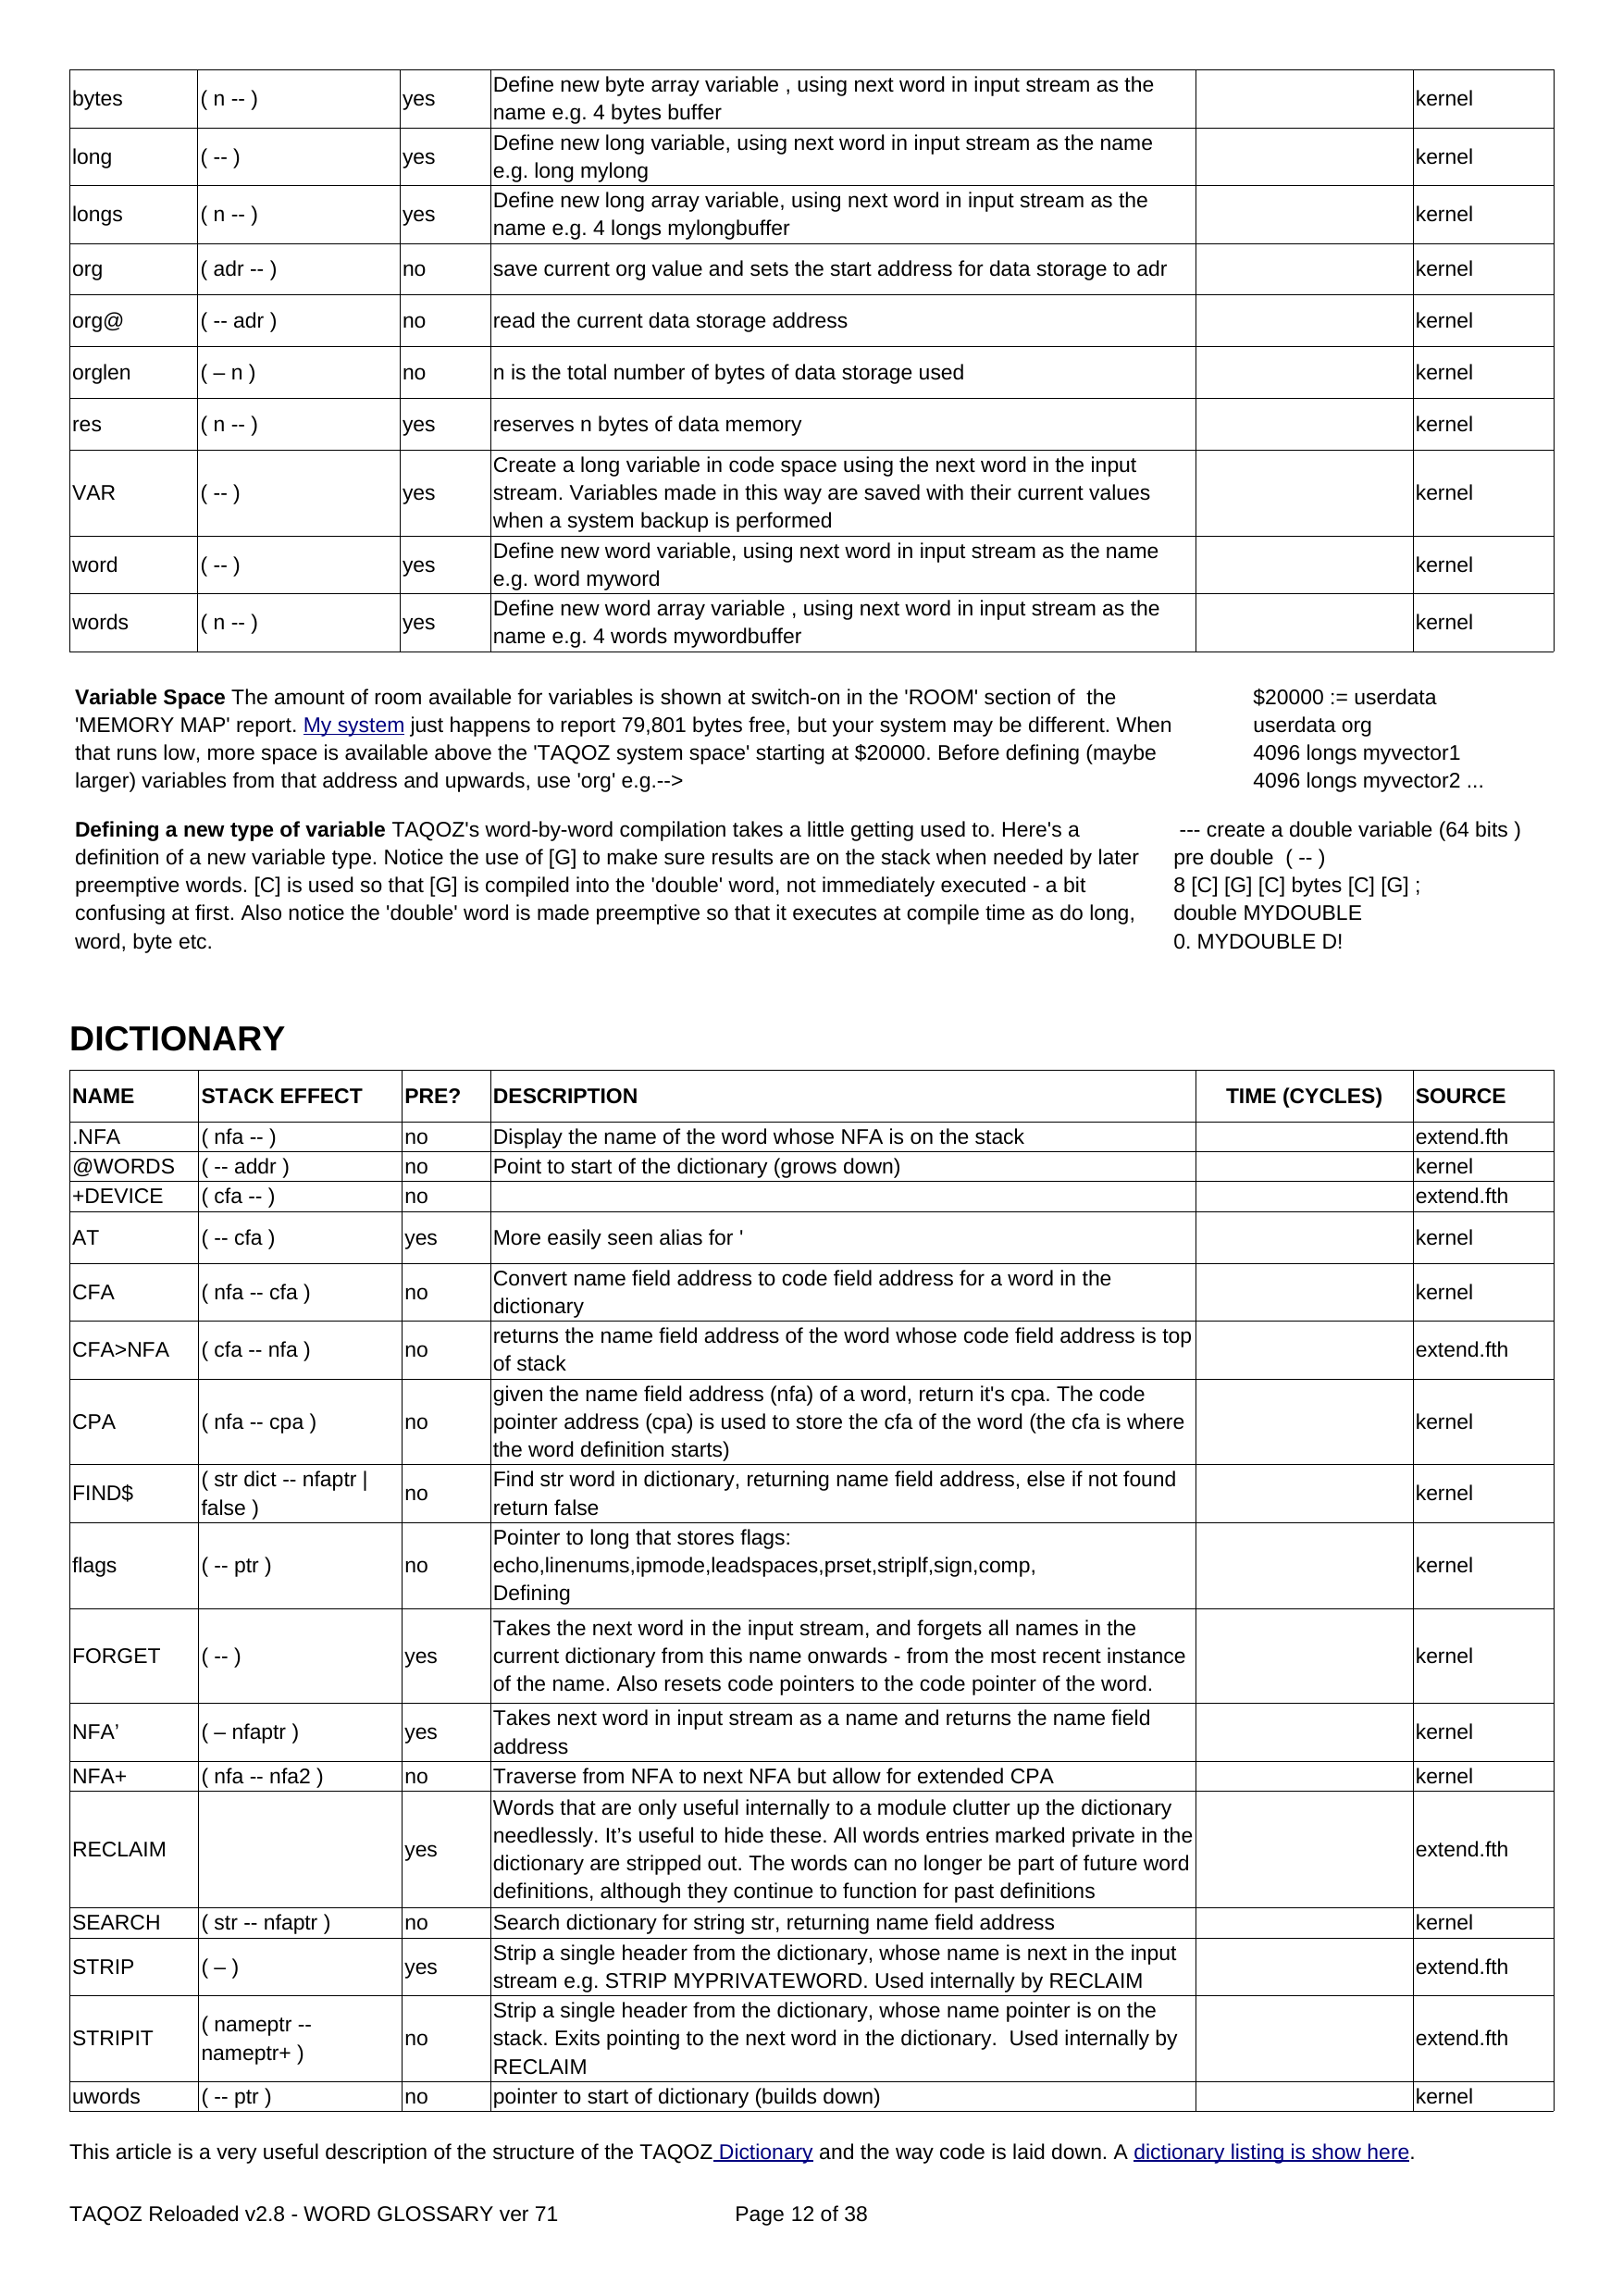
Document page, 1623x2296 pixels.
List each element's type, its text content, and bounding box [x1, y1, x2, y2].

table_cell ( nameptr -- nameptr+ ) [199, 1996, 402, 2081]
table_cell ( -- ) [198, 537, 400, 593]
table_cell no [403, 1908, 490, 1938]
table_cell extend.fth [1414, 1792, 1554, 1907]
table_cell no [403, 1264, 490, 1321]
table_cell no [403, 1123, 490, 1151]
table_cell [491, 1182, 1196, 1211]
table_cell ( -- ptr ) [199, 2082, 402, 2111]
subtitle DICTIONARY [69, 1018, 1554, 1058]
table_cell Traverse from NFA to next NFA but allow for extended CPA [491, 1762, 1196, 1791]
table_cell kernel [1414, 1380, 1554, 1464]
table_cell yes [401, 129, 490, 185]
table_cell ( -- cfa ) [199, 1212, 402, 1262]
table_cell n is the total number of bytes of data storage used [491, 347, 1196, 398]
table_cell extend.fth [1414, 1123, 1554, 1151]
table_header PRE? [403, 1071, 490, 1122]
table_cell no [401, 295, 490, 346]
table_cell yes [401, 399, 490, 450]
table_cell [1196, 295, 1413, 346]
table_cell [1196, 244, 1413, 294]
table_cell [1196, 1704, 1413, 1761]
table_cell ( str dict -- nfaptr | false ) [199, 1465, 402, 1522]
table_cell ( nfa -- cfa ) [199, 1264, 402, 1321]
table_cell yes [401, 537, 490, 593]
table_cell ( nfa -- nfa2 ) [199, 1762, 402, 1791]
table_cell yes [401, 186, 490, 242]
table_cell no [403, 1762, 490, 1791]
table_cell kernel [1414, 1523, 1554, 1607]
table_cell extend.fth [1414, 1939, 1554, 1995]
table_cell Point to start of the dictionary (grows down) [491, 1152, 1196, 1181]
table_cell kernel [1414, 1609, 1554, 1703]
table_cell no [403, 1182, 490, 1211]
table_cell ( cfa -- ) [199, 1182, 402, 1211]
table_cell kernel [1414, 1704, 1554, 1761]
table_cell ( str -- nfaptr ) [199, 1908, 402, 1938]
table_cell ( nfa -- cpa ) [199, 1380, 402, 1464]
table_cell ( cfa -- nfa ) [199, 1322, 402, 1378]
table_cell +DEVICE [70, 1182, 198, 1211]
table_cell kernel [1414, 2082, 1554, 2111]
table_cell ( – n ) [198, 347, 400, 398]
table_cell no [403, 1523, 490, 1607]
table_cell res [70, 399, 197, 450]
table_cell extend.fth [1414, 1322, 1554, 1378]
table_cell Define new byte array variable , using next word in input stream as the name e.g. 4 bytes buffer [491, 70, 1196, 127]
table_cell Search dictionary for string str, returning name field address [491, 1908, 1196, 1938]
table_cell Define new word variable, using next word in input stream as the name e.g. word myword [491, 537, 1196, 593]
table_cell ( -- ) [199, 1609, 402, 1703]
table_cell kernel [1414, 1908, 1554, 1938]
table_cell word [70, 537, 197, 593]
table_cell FIND$ [70, 1465, 198, 1522]
table_cell reserves n bytes of data memory [491, 399, 1196, 450]
table_cell no [401, 244, 490, 294]
table_cell yes [403, 1704, 490, 1761]
table_cell @WORDS [70, 1152, 198, 1181]
table_cell ( -- ptr ) [199, 1523, 402, 1607]
table_cell ( n -- ) [198, 399, 400, 450]
table_cell NFA’ [70, 1704, 198, 1761]
table_cell [1196, 129, 1413, 185]
table_cell CFA>NFA [70, 1322, 198, 1378]
table_cell [1196, 186, 1413, 242]
table_cell no [403, 1152, 490, 1181]
table_cell STRIP [70, 1939, 198, 1995]
table_cell kernel [1414, 1152, 1554, 1181]
table_cell yes [403, 1609, 490, 1703]
table_cell [1196, 1908, 1413, 1938]
table_header Defining a new type of variable TAQOZ's word-by-word compilation takes a little getting used to. Here's a definition of a new variable type. Notice the use of [G] to make sure results are on the stack when needed by later preemptive words. [C] is used so that [G] is compiled into the 'double' word, not immediately executed - a bit confusing at first. Also notice the 'double' word is made preemptive so that it executes at compile time as do long, word, byte etc. [69, 812, 1168, 972]
table_cell ( -- ) [198, 451, 400, 535]
table_cell Takes the next word in the input stream, and forgets all names in the current dictionary from this name onwards - from the most recent instance of the name. Also resets code pointers to the code pointer of the word. [491, 1609, 1196, 1703]
table_cell kernel [1414, 186, 1554, 242]
table_cell kernel [1414, 594, 1554, 651]
table_cell extend.fth [1414, 1996, 1554, 2081]
table_cell longs [70, 186, 197, 242]
table_cell no [403, 1465, 490, 1522]
text This article is a very useful description of the structure of the TAQOZ Dictionary and the way code is laid down. A dictionary listing is show here. [69, 2140, 1554, 2164]
table_cell .NFA [70, 1123, 198, 1151]
table_cell Find str word in dictionary, returning name field address, else if not found return false [491, 1465, 1196, 1522]
table_cell More easily seen alias for ' [491, 1212, 1196, 1262]
table_cell [1196, 1152, 1413, 1181]
table_header Variable Space The amount of room available for variables is shown at switch-on in the 'ROOM' section of the 'MEMORY MAP' report. My system just happens to report 79,801 bytes free, but your system may be different. When that runs low, more space is available above the 'TAQOZ system space' starting at $20000. Before defining (maybe larger) variables from that address and upwards, use 'org' e.g.--> [69, 679, 1178, 812]
table_cell returns the name field address of the word whose code field address is top of stack [491, 1322, 1196, 1378]
table_cell kernel [1414, 399, 1554, 450]
table_cell FORGET [70, 1609, 198, 1703]
table_cell [1196, 537, 1413, 593]
table_cell long [70, 129, 197, 185]
table_cell no [401, 347, 490, 398]
table_cell [1196, 1523, 1413, 1607]
table_header --- create a double variable (64 bits ) pre double ( -- ) 8 [C] [G] [C] bytes [C] [G] ; double MYDOUBLE 0. MYDOUBLE D! [1169, 812, 1554, 972]
table_cell Create a long variable in code space using the next word in the input stream. Variables made in this way are saved with their current values when a system backup is performed [491, 451, 1196, 535]
table_cell org@ [70, 295, 197, 346]
table_cell STRIPIT [70, 1996, 198, 2081]
table_cell Words that are only useful internally to a module clutter up the dictionary needlessly. It’s useful to hide these. All words entries marked private in the dictionary are stripped out. The words can no longer be part of future word definitions, although they continue to function for past definitions [491, 1792, 1196, 1907]
table_cell yes [401, 594, 490, 651]
table_cell save current org value and sets the start address for data storage to adr [491, 244, 1196, 294]
table_cell [1196, 1792, 1413, 1907]
table_cell ( nfa -- ) [199, 1123, 402, 1151]
table_header SOURCE [1414, 1071, 1554, 1122]
table_cell kernel [1414, 1212, 1554, 1262]
table_cell ( -- addr ) [199, 1152, 402, 1181]
table_cell SEARCH [70, 1908, 198, 1938]
table_cell [1196, 1380, 1413, 1464]
table_cell ( – nfaptr ) [199, 1704, 402, 1761]
table_cell AT [70, 1212, 198, 1262]
table_cell Display the name of the word whose NFA is on the stack [491, 1123, 1196, 1151]
table_cell no [403, 1380, 490, 1464]
table_cell given the name field address (nfa) of a word, return it's cpa. The code pointer address (cpa) is used to store the cfa of the word (the cfa is where the word definition starts) [491, 1380, 1196, 1464]
table_cell NFA+ [70, 1762, 198, 1791]
table_cell [199, 1792, 402, 1907]
table_cell VAR [70, 451, 197, 535]
table_header DESCRIPTION [491, 1071, 1196, 1122]
table_cell Define new long array variable, using next word in input stream as the name e.g. 4 longs mylongbuffer [491, 186, 1196, 242]
table_cell ( – ) [199, 1939, 402, 1995]
table_cell no [403, 1996, 490, 2081]
table_cell bytes [70, 70, 197, 127]
table_cell no [403, 2082, 490, 2111]
table_cell CPA [70, 1380, 198, 1464]
table_cell yes [401, 451, 490, 535]
table_cell [1196, 1123, 1413, 1151]
table_cell ( -- adr ) [198, 295, 400, 346]
table_cell kernel [1414, 70, 1554, 127]
table_cell Define new long variable, using next word in input stream as the name e.g. long mylong [491, 129, 1196, 185]
table_cell [1196, 1996, 1413, 2081]
table_cell kernel [1414, 1264, 1554, 1321]
table_cell read the current data storage address [491, 295, 1196, 346]
table_cell RECLAIM [70, 1792, 198, 1907]
table_cell yes [403, 1939, 490, 1995]
table_cell kernel [1414, 129, 1554, 185]
table_cell ( n -- ) [198, 70, 400, 127]
table_cell ( n -- ) [198, 594, 400, 651]
table_cell kernel [1414, 1762, 1554, 1791]
table_cell ( n -- ) [198, 186, 400, 242]
table_cell Define new word array variable , using next word in input stream as the name e.g. 4 words mywordbuffer [491, 594, 1196, 651]
table_cell Strip a single header from the dictionary, whose name is next in the input stream e.g. STRIP MYPRIVATEWORD. Used internally by RECLAIM [491, 1939, 1196, 1995]
table_cell Convert name field address to code field address for a word in the dictionary [491, 1264, 1196, 1321]
table_cell [1196, 1212, 1413, 1262]
table_cell kernel [1414, 1465, 1554, 1522]
table_cell [1196, 1264, 1413, 1321]
table_cell kernel [1414, 347, 1554, 398]
table_cell [1196, 70, 1413, 127]
table_cell no [403, 1322, 490, 1378]
table_cell kernel [1414, 451, 1554, 535]
table_cell CFA [70, 1264, 198, 1321]
table_cell [1196, 1762, 1413, 1791]
table_cell yes [401, 70, 490, 127]
table_header STACK EFFECT [199, 1071, 402, 1122]
table_header NAME [70, 1071, 198, 1122]
table_cell [1196, 399, 1413, 450]
table_cell pointer to start of dictionary (builds down) [491, 2082, 1196, 2111]
table_cell yes [403, 1792, 490, 1907]
table_cell [1196, 594, 1413, 651]
table_cell uwords [70, 2082, 198, 2111]
table_header TIME (CYCLES) [1196, 1071, 1413, 1122]
table_cell words [70, 594, 197, 651]
table_cell [1196, 1322, 1413, 1378]
table_cell kernel [1414, 244, 1554, 294]
table_cell [1196, 1609, 1413, 1703]
table_cell [1196, 1465, 1413, 1522]
table_cell extend.fth [1414, 1182, 1554, 1211]
table_cell ( -- ) [198, 129, 400, 185]
table_cell flags [70, 1523, 198, 1607]
table_cell [1196, 451, 1413, 535]
table_cell Strip a single header from the dictionary, whose name pointer is on the stack. Exits pointing to the next word in the dictionary. Used internally by RECLAIM [491, 1996, 1196, 2081]
table_cell [1196, 2082, 1413, 2111]
table_cell org [70, 244, 197, 294]
table_cell yes [403, 1212, 490, 1262]
table_cell kernel [1414, 537, 1554, 593]
table_cell Takes next word in input stream as a name and returns the name field address [491, 1704, 1196, 1761]
table_cell [1196, 1939, 1413, 1995]
table_cell [1196, 347, 1413, 398]
table_cell kernel [1414, 295, 1554, 346]
table_header $20000 := userdata userdata org 4096 longs myvector1 4096 longs myvector2 ... [1178, 679, 1554, 812]
table_cell [1196, 1182, 1413, 1211]
table_cell Pointer to long that stores flags: echo,linenums,ipmode,leadspaces,prset,striplf,sign,comp, Defining [491, 1523, 1196, 1607]
table_cell orglen [70, 347, 197, 398]
table_cell ( adr -- ) [198, 244, 400, 294]
